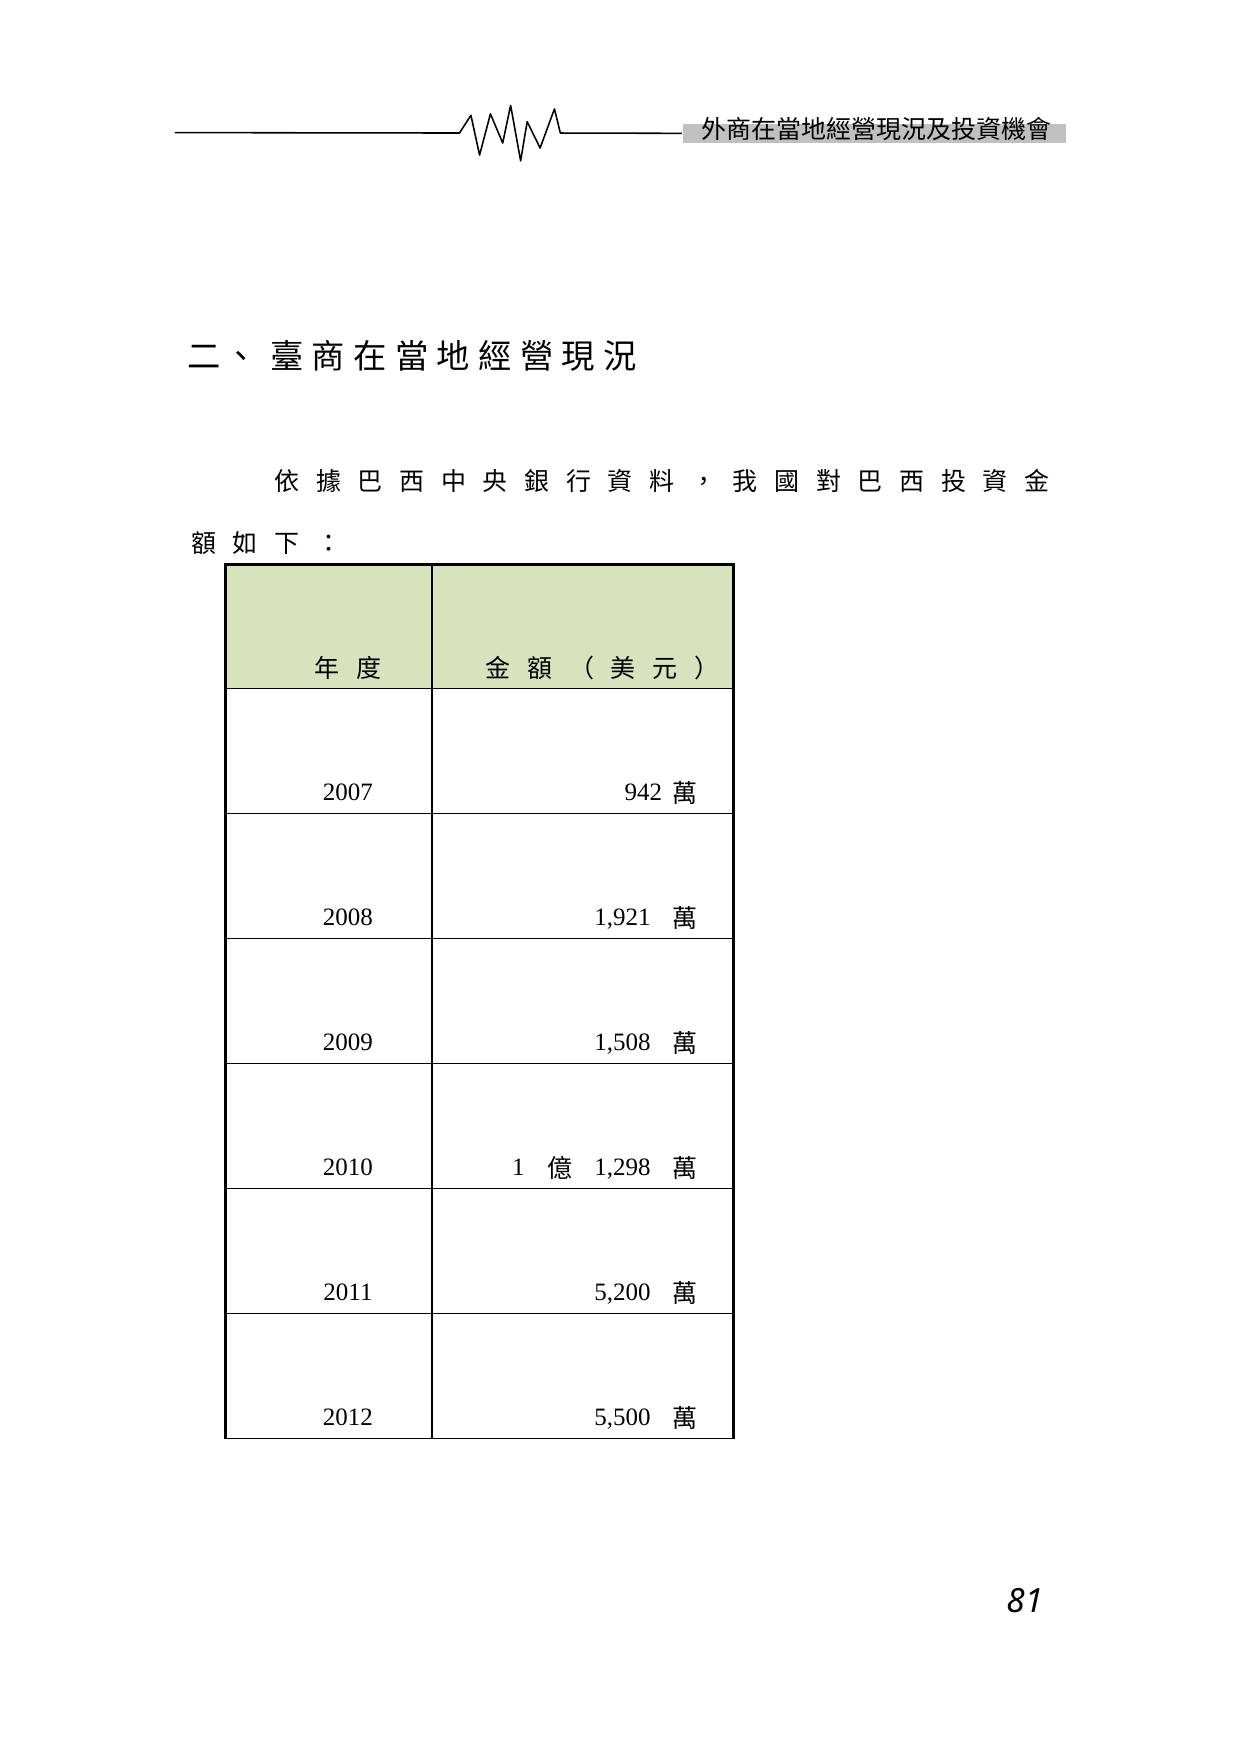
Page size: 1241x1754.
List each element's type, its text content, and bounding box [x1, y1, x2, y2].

table_cell 942萬 [433, 689, 732, 813]
text 二、臺商在當地經營現況 [183, 313, 1058, 375]
table_cell 2007 [227, 689, 431, 813]
table_cell 1,508萬 [433, 939, 732, 1063]
table_header 金額（美元） [433, 566, 732, 688]
text 依據巴西中央銀行資料，我國對巴西投資金額如下： [183, 438, 1058, 563]
table_cell 2008 [227, 814, 431, 938]
table_cell 2012 [227, 1314, 431, 1438]
table_cell 2010 [227, 1064, 431, 1188]
table_cell 1億1,298萬 [433, 1064, 732, 1188]
table_cell 2011 [227, 1189, 431, 1313]
table_cell 5,200萬 [433, 1189, 732, 1313]
table_cell 1,921萬 [433, 814, 732, 938]
table_cell 5,500萬 [433, 1314, 732, 1438]
table_header 年度 [227, 566, 431, 688]
table_cell 2009 [227, 939, 431, 1063]
